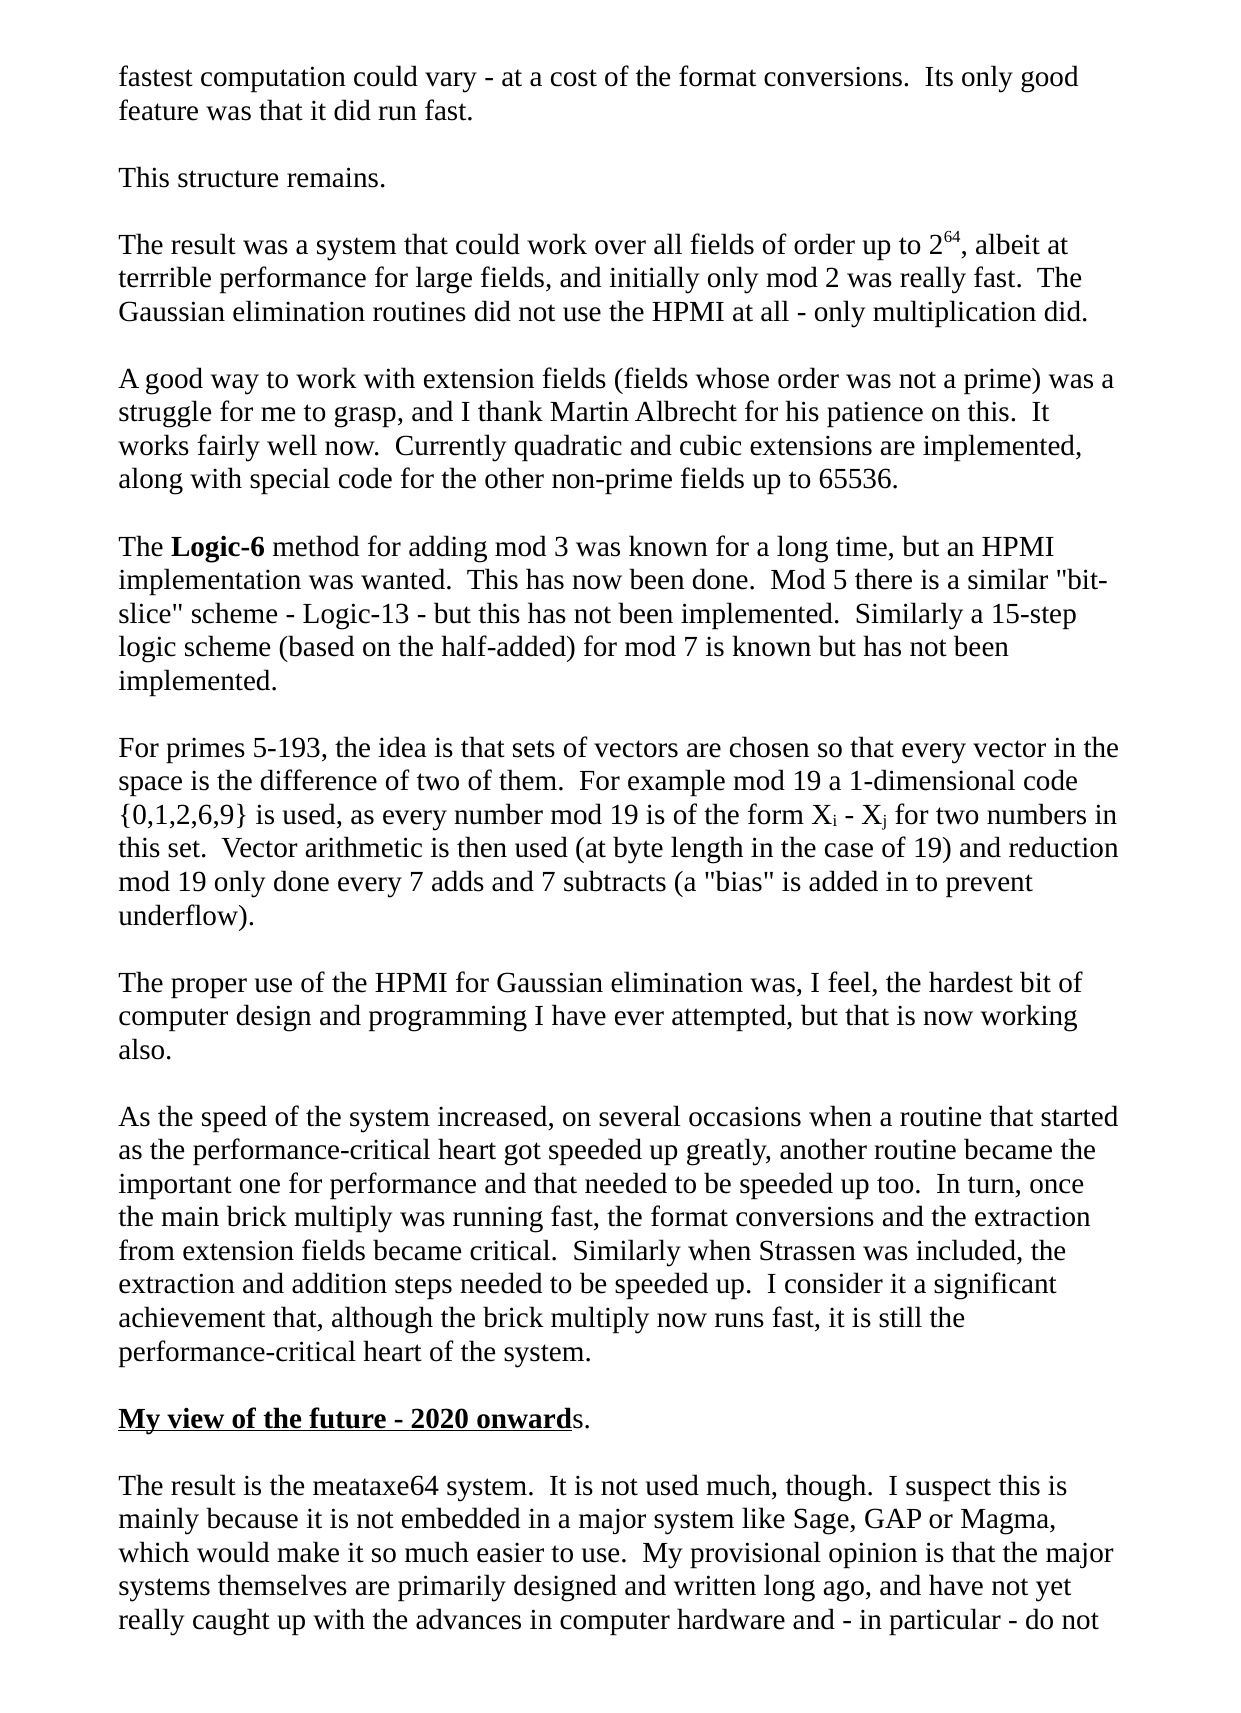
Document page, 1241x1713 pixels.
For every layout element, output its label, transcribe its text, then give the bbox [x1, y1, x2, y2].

text This structure remains. [118, 160, 1122, 193]
text As the speed of the system increased, on several occasions when a routine that started as the performance-critical heart got speeded up greatly, another routine became the important one for performance and that needed to be speeded up too. In turn, once the main brick multiply was running fast, the format conversions and the extraction from extension fields became critical. Similarly when Strassen was included, the extraction and addition steps needed to be speeded up. I consider it a significant achievement that, although the brick multiply now runs fast, it is still the performance-critical heart of the system. [118, 1099, 1122, 1367]
text The result is the meataxe64 system. It is not used much, though. I suspect this is mainly because it is not embedded in a major system like Sage, GAP or Magma, which would make it so much easier to use. My provisional opinion is that the major systems themselves are primarily designed and written long ago, and have not yet really caught up with the advances in computer hardware and - in particular - do not [118, 1468, 1122, 1636]
text The proper use of the HPMI for Gaussian elimination was, I feel, the hardest bit of computer design and programming I have ever attempted, but that is now working also. [118, 965, 1122, 1065]
text The result was a system that could work over all fields of order up to 264, albeit at terrrible performance for large fields, and initially only mod 2 was really fast. The Gaussian elimination routines did not use the HPMI at all - only multiplication did. [118, 227, 1122, 327]
text fastest computation could vary - at a cost of the format conversions. Its only good feature was that it did run fast. [118, 59, 1122, 126]
text For primes 5-193, the idea is that sets of vectors are chosen so that every vector in the space is the difference of two of them. For example mod 19 a 1-dimensional code {0,1,2,6,9} is used, as every number mod 19 is of the form Xi - Xj for two numbers in this set. Vector arithmetic is then used (at byte length in the case of 19) and reduction mod 19 only done every 7 adds and 7 subtracts (a "bias" is added in to prevent underflow). [118, 730, 1122, 931]
text A good way to work with extension fields (fields whose order was not a prime) was a struggle for me to grasp, and I thank Martin Albrecht for his patience on this. It works fairly well now. Currently quadratic and cubic extensions are implemented, along with special code for the other non-prime fields up to 65536. [118, 361, 1122, 495]
text My view of the future - 2020 onwards. [118, 1401, 1122, 1434]
text The Logic-6 method for adding mod 3 was known for a long time, but an HPMI implementation was wanted. This has now been done. Mod 5 there is a similar "bit-slice" scheme - Logic-13 - but this has not been implemented. Similarly a 15-step logic scheme (based on the half-added) for mod 7 is known but has not been implemented. [118, 529, 1122, 696]
